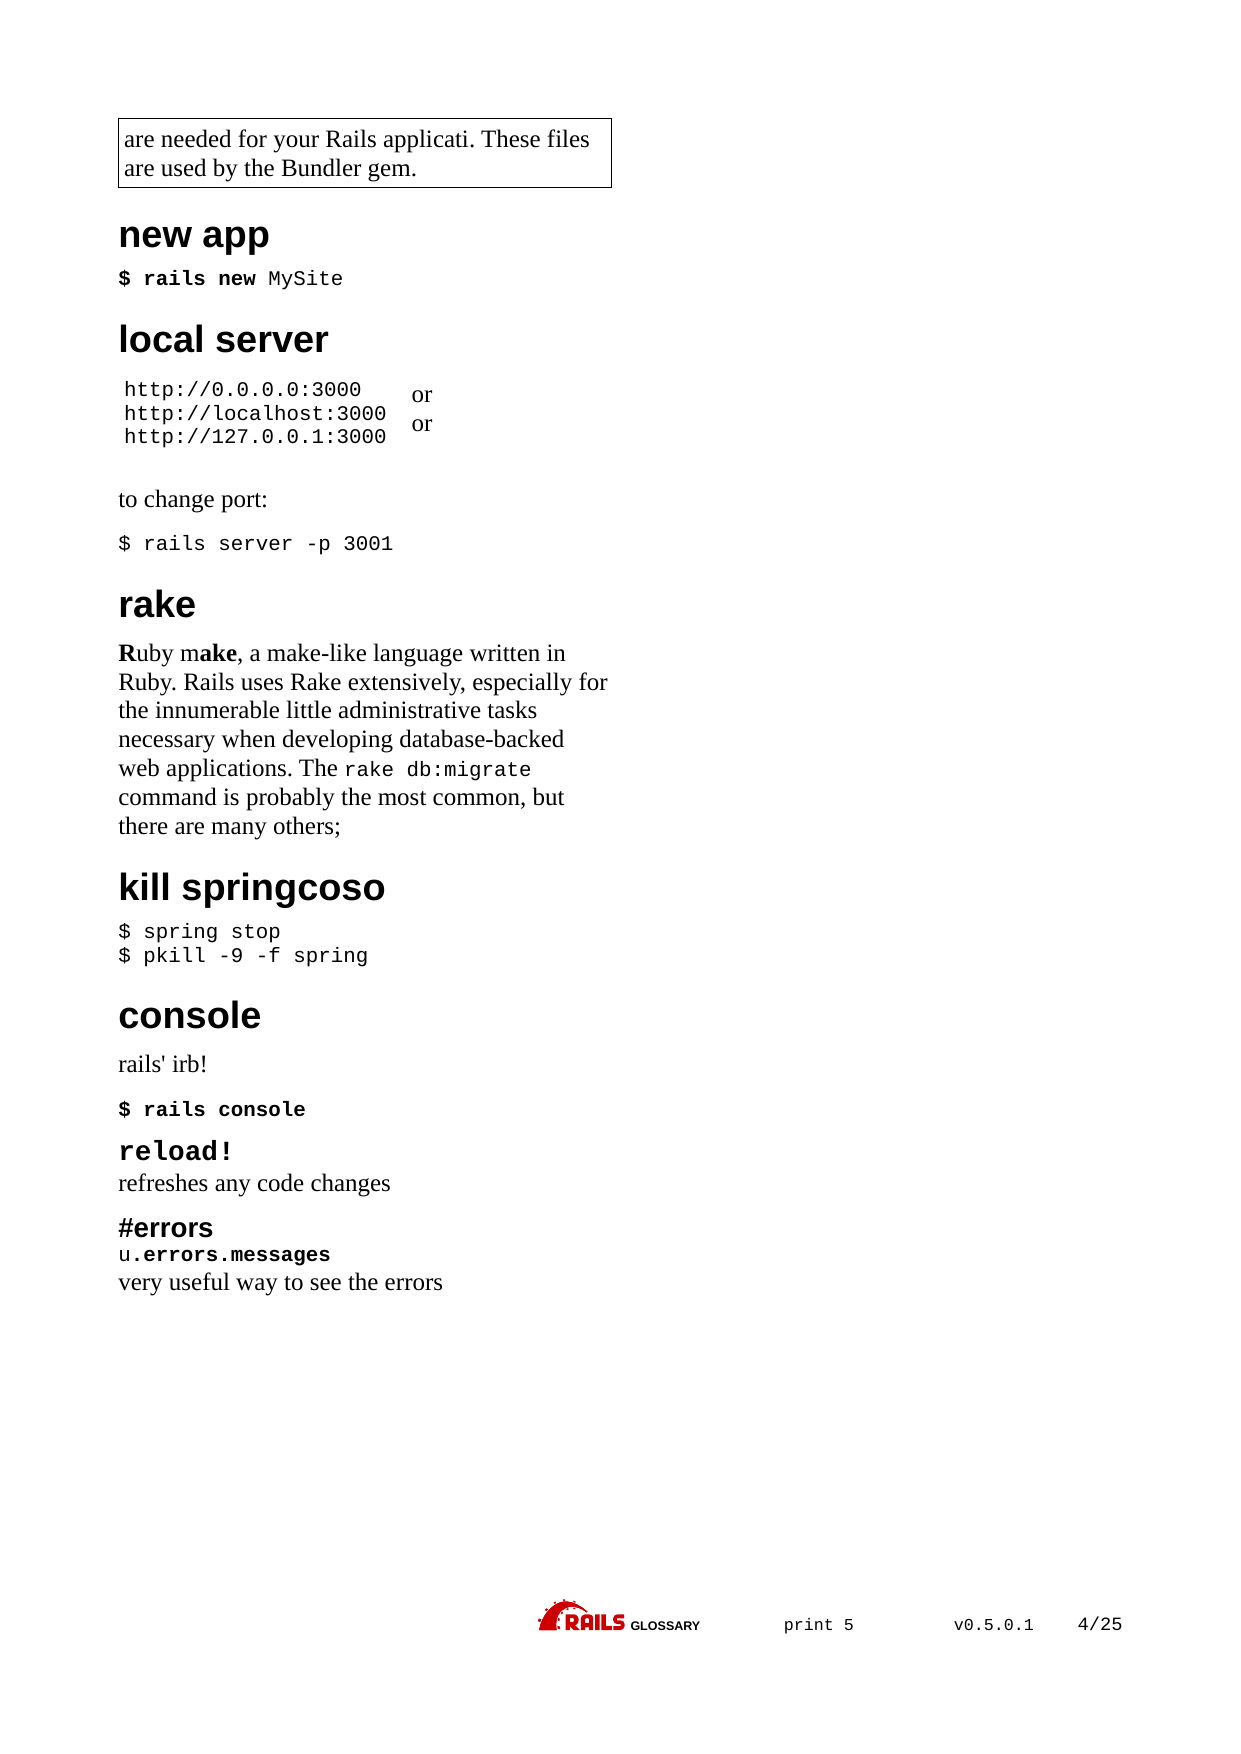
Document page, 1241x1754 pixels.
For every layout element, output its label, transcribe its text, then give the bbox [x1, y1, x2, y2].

table_header or or [406, 373, 611, 456]
subtitle kill springcoso [118, 865, 611, 908]
text rails' irb! [118, 1049, 611, 1078]
text $ rails console [118, 1098, 611, 1122]
text refreshes any code changes [118, 1168, 611, 1197]
text Ruby make, a make-like language written in Ruby. Rails uses Rake extensively, especially for the innumerable little administrative tasks necessary when developing database-backed web applications. The rake db:migrate command is probably the most common, but there are many others; [118, 638, 611, 840]
text u.errors.messages [118, 1244, 611, 1267]
table_cell are needed for your Rails applicati. These files are used by the Bundler gem. [119, 119, 611, 187]
subtitle rake [118, 582, 611, 625]
subtitle local server [118, 317, 611, 361]
text $ spring stop [118, 921, 611, 945]
table_header http://0.0.0.0:3000 http://localhost:3000 http://127.0.0.1:3000 [118, 373, 406, 456]
subtitle #errors [118, 1212, 611, 1244]
text $ rails server -p 3001 [118, 533, 611, 557]
text $ pkill -9 -f spring [118, 945, 611, 968]
text $ rails new MySite [118, 268, 611, 292]
text very useful way to see the errors [118, 1267, 611, 1296]
subtitle reload! [118, 1137, 611, 1168]
subtitle console [118, 993, 611, 1037]
subtitle new app [118, 212, 611, 256]
text to change port: [118, 484, 611, 513]
